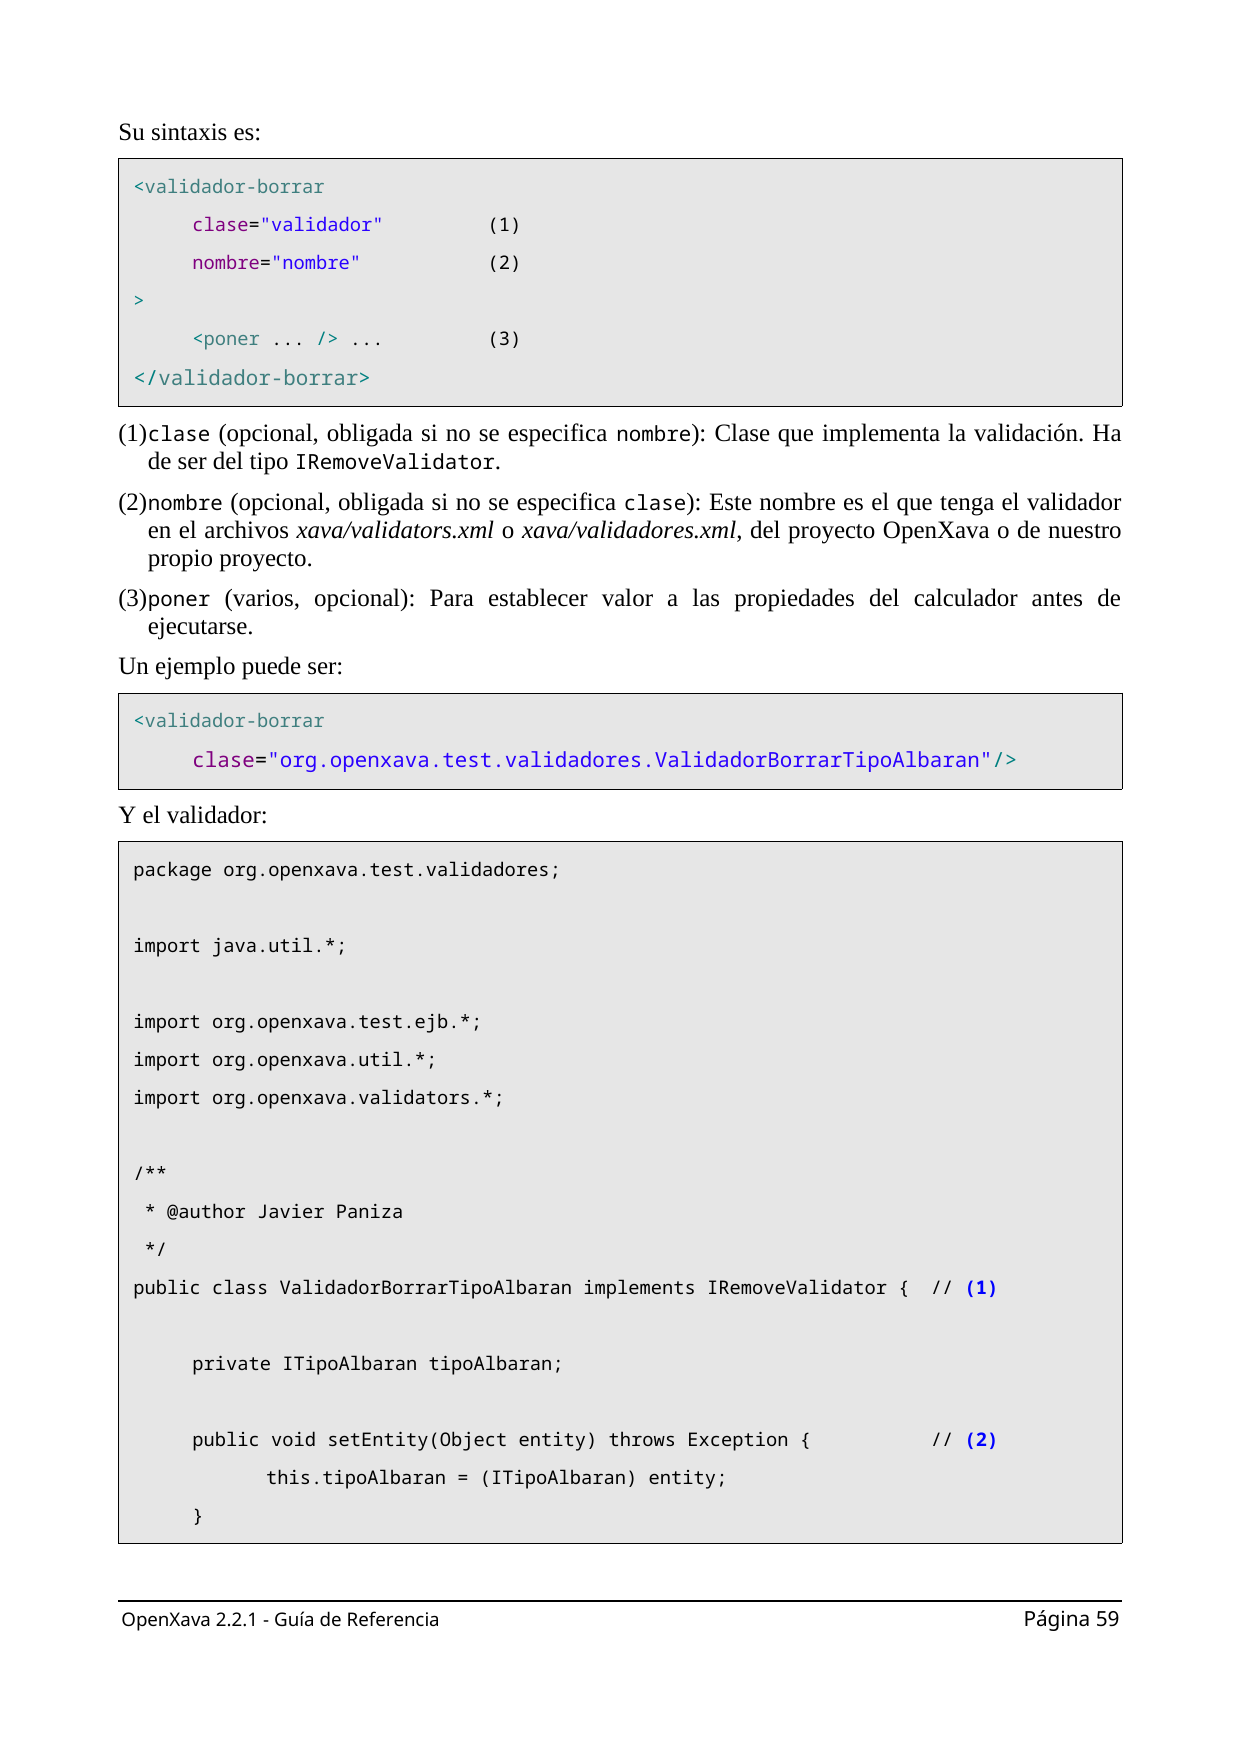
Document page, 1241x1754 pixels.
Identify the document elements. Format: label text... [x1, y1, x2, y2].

text <validador-borrar [119, 159, 1122, 196]
text nombre="nombre" (2) [119, 234, 1122, 272]
text import java.util.*; [119, 917, 1122, 956]
text * @author Javier Paniza [119, 1184, 1122, 1222]
text */ [119, 1222, 1122, 1260]
text Y el validador: [118, 801, 1122, 829]
list poner (varios, opcional): Para establecer valor a las propiedades del calculador antes de ejecutarse. [118, 584, 1122, 640]
text import org.openxava.test.ejb.*; [119, 993, 1122, 1032]
text clase="validador" (1) [119, 196, 1122, 234]
text Su sintaxis es: [118, 118, 1122, 146]
text public void setEntity(Object entity) throws Exception { // (2) [119, 1412, 1122, 1450]
list clase (opcional, obligada si no se especifica nombre): Clase que implementa la validación. Ha de ser del tipo IRemoveValidator. [118, 419, 1122, 475]
text private ITipoAlbaran tipoAlbaran; [119, 1336, 1122, 1374]
text <poner ... /> ... (3) [119, 310, 1122, 348]
text </validador-borrar> [119, 348, 1122, 406]
text package org.openxava.test.validadores; [119, 842, 1122, 879]
text /** [119, 1146, 1122, 1184]
text import org.openxava.validators.*; [119, 1069, 1122, 1108]
text } [119, 1488, 1122, 1543]
text import org.openxava.util.*; [119, 1032, 1122, 1069]
list nombre (opcional, obligada si no se especifica clase): Este nombre es el que tenga el validador en el archivos xava/validators.xml o xava/validadores.xml, del proyecto OpenXava o de nuestro propio proyecto. [118, 488, 1122, 572]
text this.tipoAlbaran = (ITipoAlbaran) entity; [119, 1450, 1122, 1488]
text clase="org.openxava.test.validadores.ValidadorBorrarTipoAlbaran"/> [119, 731, 1122, 789]
text > [119, 272, 1122, 310]
text <validador-borrar [119, 694, 1122, 731]
text public class ValidadorBorrarTipoAlbaran implements IRemoveValidator { // (1) [119, 1260, 1122, 1298]
text Un ejemplo puede ser: [118, 652, 1122, 680]
